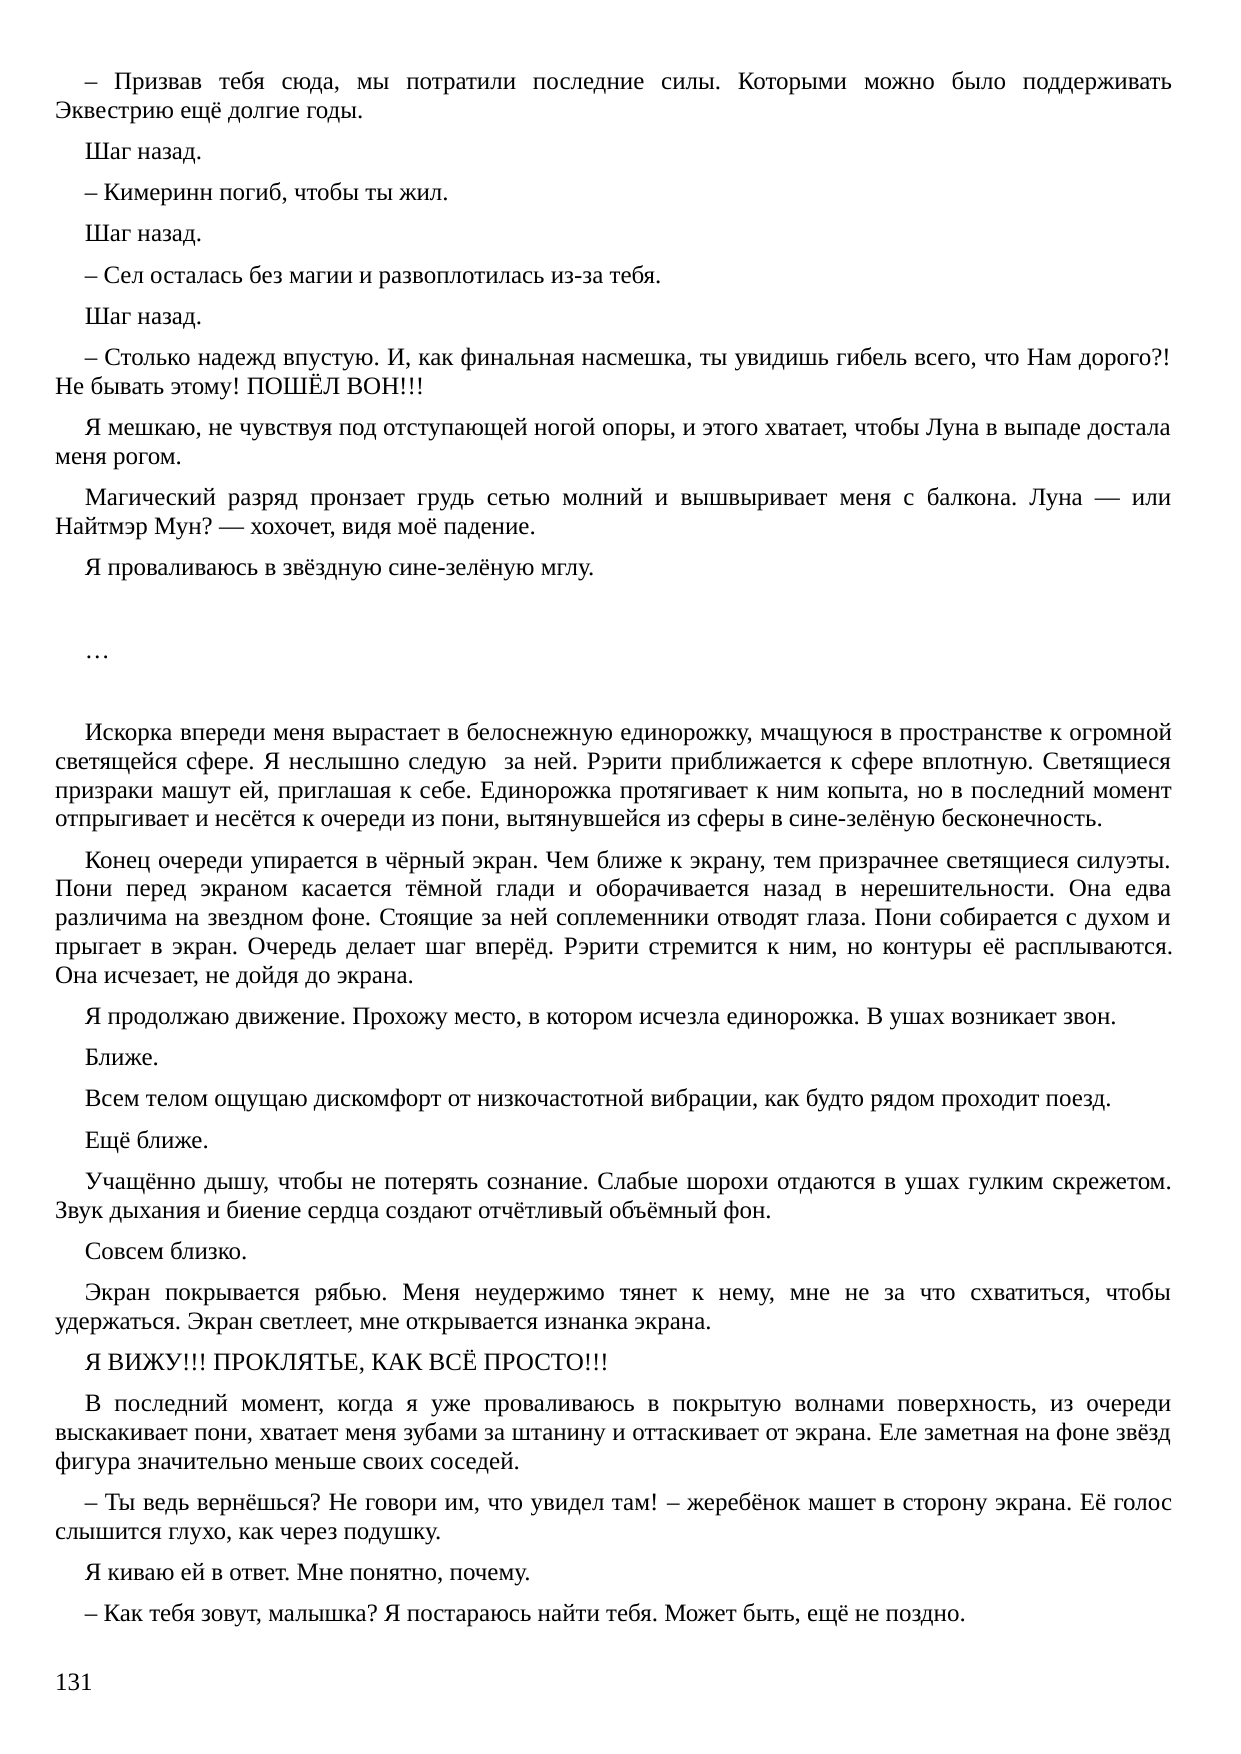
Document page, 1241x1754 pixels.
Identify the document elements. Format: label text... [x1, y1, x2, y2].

text Экран покрывается рябью. Меня неудержимо тянет к нему, мне не за что схватиться, чтобы удержаться. Экран светлеет, мне открывается изнанка экрана. [55, 1277, 1173, 1335]
text – Как тебя зовут, малышка? Я постараюсь найти тебя. Может быть, ещё не поздно. [55, 1598, 1173, 1627]
text – Сел осталась без магии и развоплотилась из-за тебя. [55, 260, 1173, 288]
text Учащённо дышу, чтобы не потерять сознание. Слабые шорохи отдаются в ушах гулким скрежетом. Звук дыхания и биение сердца создают отчётливый объёмный фон. [55, 1166, 1173, 1223]
text Ближе. [55, 1042, 1173, 1071]
text – Кимеринн погиб, чтобы ты жил. [55, 177, 1173, 206]
text Искорка впереди меня вырастает в белоснежную единорожку, мчащуюся в пространстве к огромной светящейся сфере. Я неслышно следую за ней. Рэрити приближается к сфере вплотную. Светящиеся призраки машут ей, приглашая к себе. Единорожка протягивает к ним копыта, но в последний момент отпрыгивает и несётся к очереди из пони, вытянувшейся из сферы в сине-зелёную бесконечность. [55, 717, 1173, 832]
text – Столько надежд впустую. И, как финальная насмешка, ты увидишь гибель всего, что Нам дорого?! Не бывать этому! ПОШЁЛ ВОН!!! [55, 342, 1173, 400]
text Всем телом ощущаю дискомфорт от низкочастотной вибрации, как будто рядом проходит поезд. [55, 1083, 1173, 1112]
text Конец очереди упирается в чёрный экран. Чем ближе к экрану, тем призрачнее светящиеся силуэты. Пони перед экраном касается тёмной глади и оборачивается назад в нерешительности. Она едва различима на звездном фоне. Стоящие за ней соплеменники отводят глаза. Пони собирается с духом и прыгает в экран. Очередь делает шаг вперёд. Рэрити стремится к ним, но контуры её расплываются. Она исчезает, не дойдя до экрана. [55, 845, 1173, 988]
text Шаг назад. [55, 218, 1173, 247]
text Я мешкаю, не чувствуя под отступающей ногой опоры, и этого хватает, чтобы Луна в выпаде достала меня рогом. [55, 412, 1173, 470]
text Я продолжаю движение. Прохожу место, в котором исчезла единорожка. В ушах возникает звон. [55, 1001, 1173, 1030]
text Я проваливаюсь в звёздную сине-зелёную мглу. [55, 552, 1173, 581]
text … [55, 635, 1173, 663]
text – Призвав тебя сюда, мы потратили последние силы. Которыми можно было поддерживать Эквестрию ещё долгие годы. [55, 66, 1173, 123]
text Магический разряд пронзает грудь сетью молний и вышвыривает меня с балкона. Луна — или Найтмэр Мун? — хохочет, видя моё падение. [55, 482, 1173, 540]
text В последний момент, когда я уже проваливаюсь в покрытую волнами поверхность, из очереди выскакивает пони, хватает меня зубами за штанину и оттаскивает от экрана. Еле заметная на фоне звёзд фигура значительно меньше своих соседей. [55, 1388, 1173, 1475]
text Ещё ближе. [55, 1125, 1173, 1153]
text Я киваю ей в ответ. Мне понятно, почему. [55, 1557, 1173, 1586]
text Шаг назад. [55, 301, 1173, 330]
text Шаг назад. [55, 136, 1173, 165]
text Я ВИЖУ!!! ПРОКЛЯТЬЕ, КАК ВСЁ ПРОСТО!!! [55, 1347, 1173, 1376]
text – Ты ведь вернёшься? Не говори им, что увидел там! – жеребёнок машет в сторону экрана. Её голос слышится глухо, как через подушку. [55, 1487, 1173, 1545]
text Совсем близко. [55, 1236, 1173, 1265]
